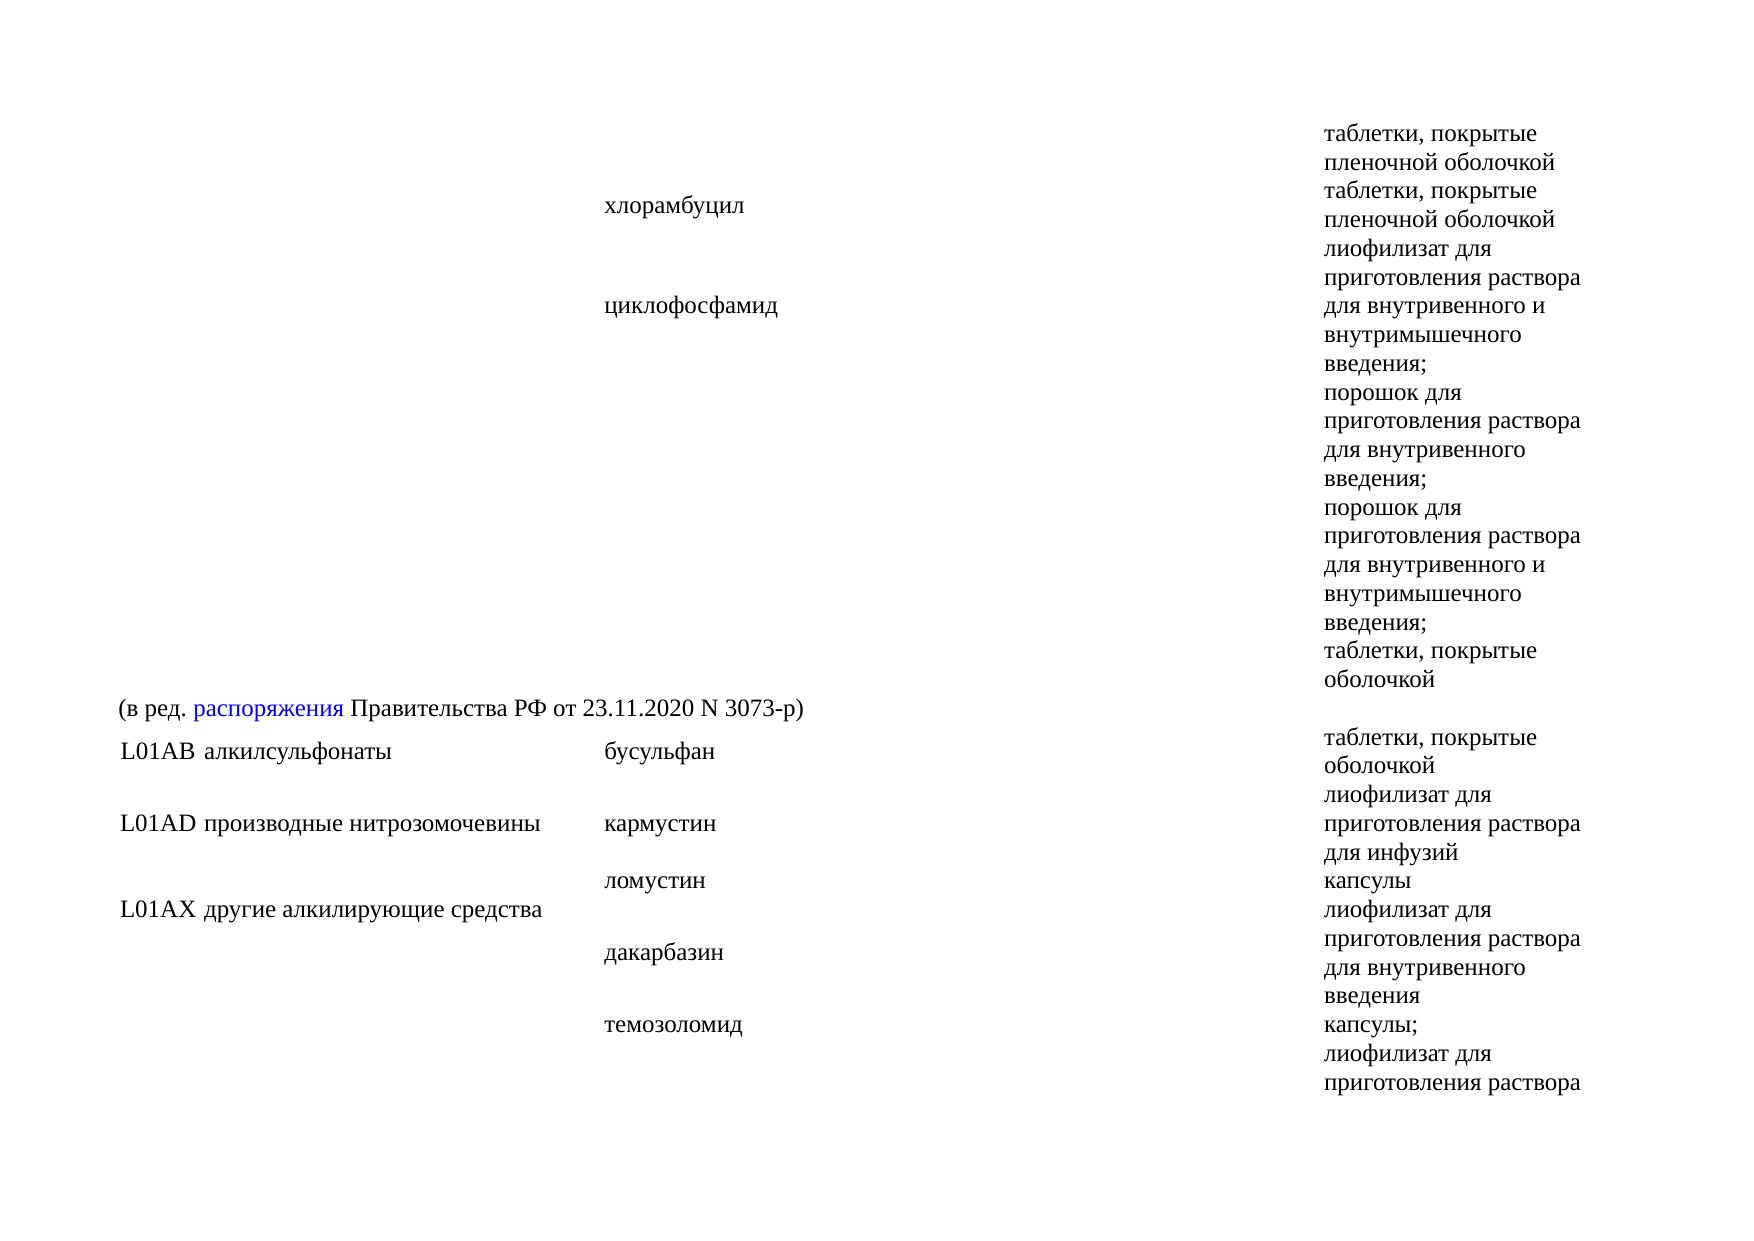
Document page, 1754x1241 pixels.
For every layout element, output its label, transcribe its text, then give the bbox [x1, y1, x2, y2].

table_cell таблетки, покрытые пленочной оболочкой [1324, 118, 1607, 176]
table_cell лиофилизат для приготовления раствора для внутривенного введения [1324, 894, 1607, 1009]
table_cell таблетки, покрытые оболочкой [1324, 722, 1607, 779]
table_cell дакарбазин [604, 894, 1324, 1009]
table_cell лиофилизат для приготовления раствора для внутривенного и внутримышечного введения; [1324, 233, 1607, 377]
table_cell хлорамбуцил [604, 176, 1324, 233]
table_cell таблетки, покрытые пленочной оболочкой [1324, 176, 1607, 233]
table_cell лиофилизат для приготовления раствора для инфузий [1324, 779, 1607, 866]
table_cell алкилсульфонаты [204, 722, 604, 779]
table_cell бусульфан [604, 722, 1324, 779]
table_cell (в ред. распоряжения Правительства РФ от 23.11.2020 N 3073-р) [118, 693, 1607, 722]
table_cell циклофосфамид [604, 233, 1324, 377]
table_cell L01AD [118, 779, 204, 866]
table_cell порошок для приготовления раствора для внутривенного введения; порошок для приготовления раствора для внутривенного и внутримышечного введения; таблетки, покрытые оболочкой [1324, 377, 1607, 693]
table_cell L01AB [118, 722, 204, 779]
table_cell [118, 866, 204, 894]
table_cell темозоломид [604, 1009, 1324, 1120]
table_cell кармустин [604, 779, 1324, 866]
table_cell [204, 866, 604, 894]
table_cell другие алкилирующие средства [204, 894, 604, 1120]
table_cell ломустин [604, 866, 1324, 894]
table_cell производные нитрозомочевины [204, 779, 604, 866]
table_cell L01AX [118, 894, 204, 1120]
table_cell [604, 118, 1324, 176]
table_cell [604, 377, 1324, 693]
table_cell капсулы [1324, 866, 1607, 894]
table_cell капсулы; лиофилизат для приготовления раствора [1324, 1009, 1607, 1120]
